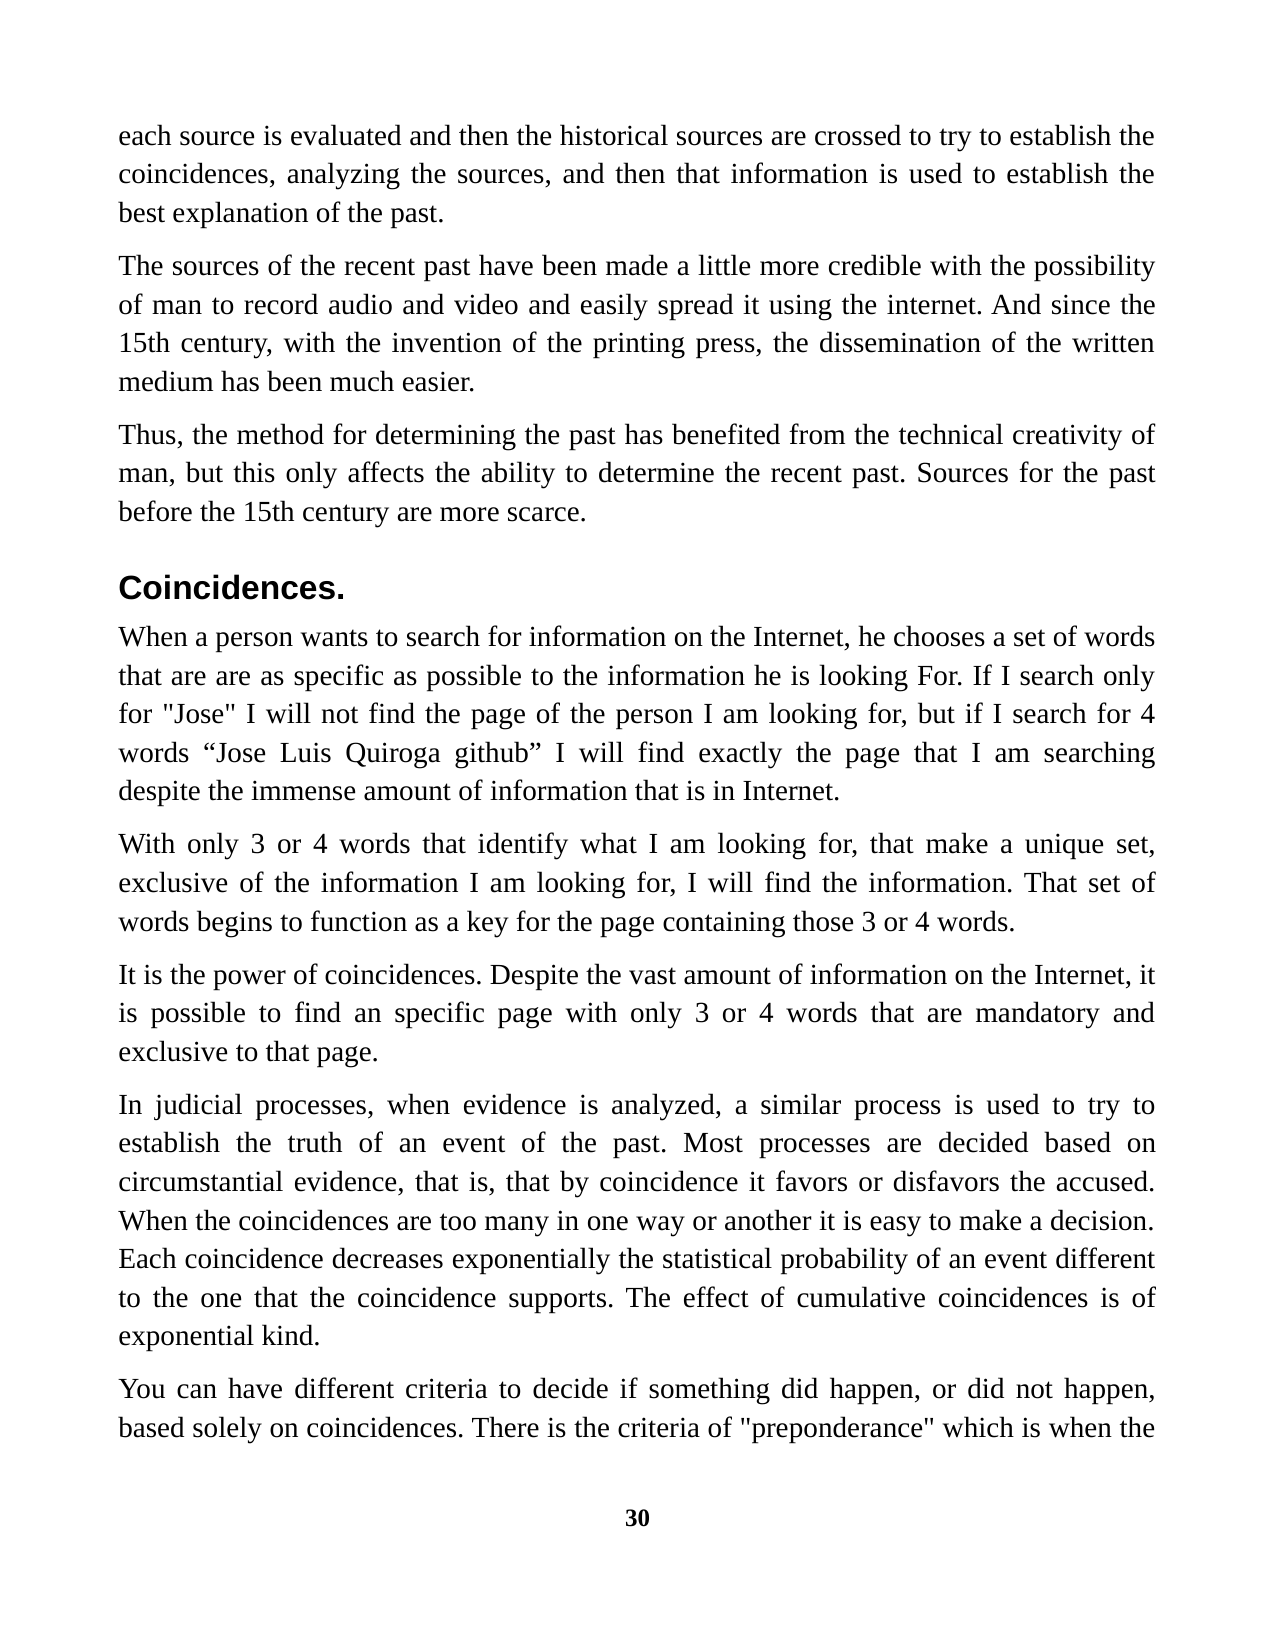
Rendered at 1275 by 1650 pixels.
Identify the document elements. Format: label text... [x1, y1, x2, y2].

text It is the power of coincidences. Despite the vast amount of information on the Internet, it is possible to find an specific page with only 3 or 4 words that are mandatory and exclusive to that page. [118, 957, 1157, 1067]
text each source is evaluated and then the historical sources are crossed to try to establish the coincidences, analyzing the sources, and then that information is used to establish the best explanation of the past. [118, 118, 1157, 229]
text You can have different criteria to decide if something did happen, or did not happen, based solely on coincidences. There is the criteria of "preponderance" which is when the [118, 1371, 1157, 1443]
text The sources of the recent past have been made a little more credible with the possibility of man to record audio and video and easily spread it using the internet. And since the 15th century, with the invention of the printing press, the dissemination of the written medium has been much easier. [118, 248, 1157, 397]
subtitle Coincidences. [118, 568, 1157, 607]
text With only 3 or 4 words that identify what I am looking for, that make a unique set, exclusive of the information I am looking for, I will find the information. That set of words begins to function as a key for the page containing those 3 or 4 words. [118, 827, 1157, 937]
text In judicial processes, when evidence is analyzed, a similar process is used to try to establish the truth of an event of the past. Most processes are decided based on circumstantial evidence, that is, that by coincidence it favors or disfavors the accused. When the coincidences are too many in one way or another it is easy to make a decision. Each coincidence decreases exponentially the statistical probability of an event different to the one that the coincidence supports. The effect of cumulative coincidences is of exponential kind. [118, 1087, 1157, 1352]
text Thus, the method for determining the past has benefited from the technical creativity of man, but this only affects the ability to determine the recent past. Sources for the past before the 15th century are more scarce. [118, 417, 1157, 528]
text When a person wants to search for information on the Internet, he chooses a set of words that are are as specific as possible to the information he is looking For. If I search only for "Jose" I will not find the page of the person I am looking for, but if I search for 4 words “Jose Luis Quiroga github” I will find exactly the page that I am searching despite the immense amount of information that is in Internet. [118, 619, 1157, 807]
